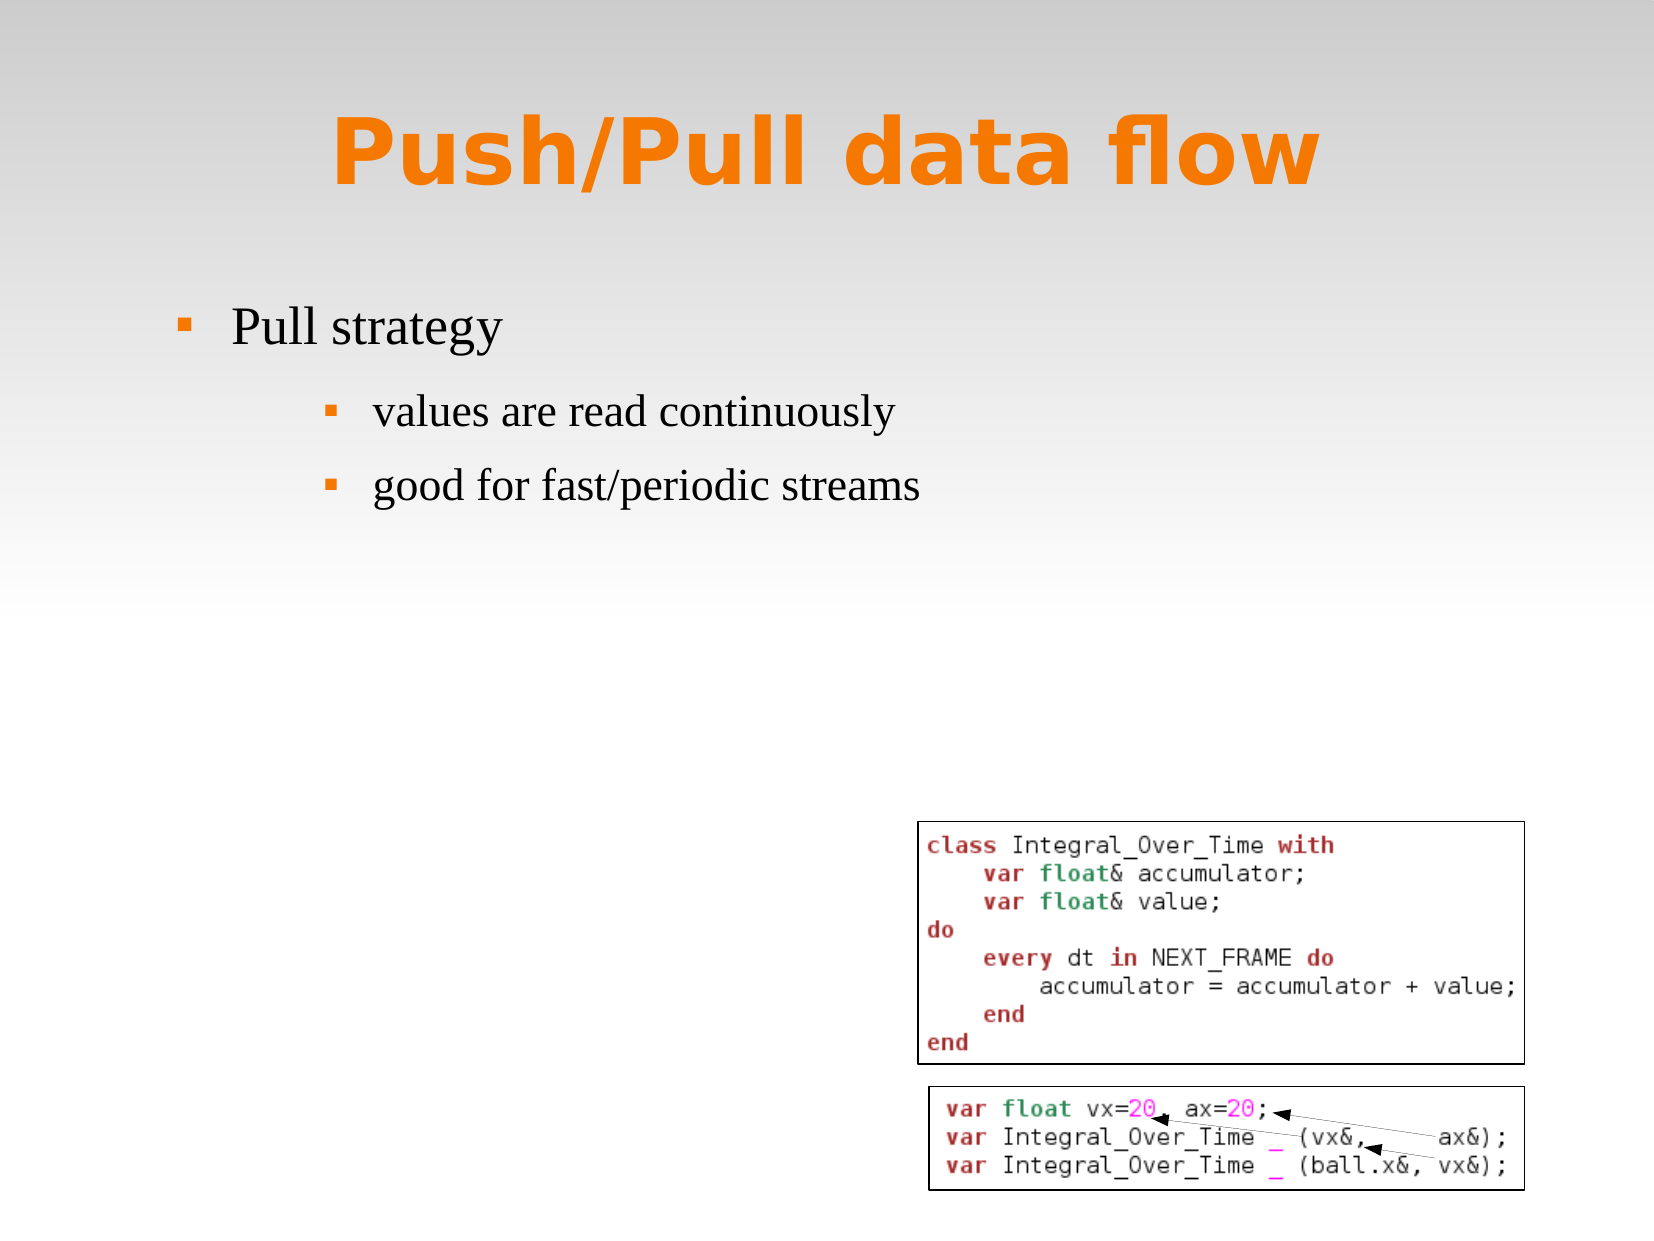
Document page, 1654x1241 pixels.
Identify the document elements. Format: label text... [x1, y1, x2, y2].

list Pull strategy values are read continuously good for fast/periodic streams [89, 296, 1549, 1128]
picture [919, 822, 1524, 1063]
title Push/Pull data flow [82, 49, 1571, 257]
picture [930, 1087, 1524, 1189]
